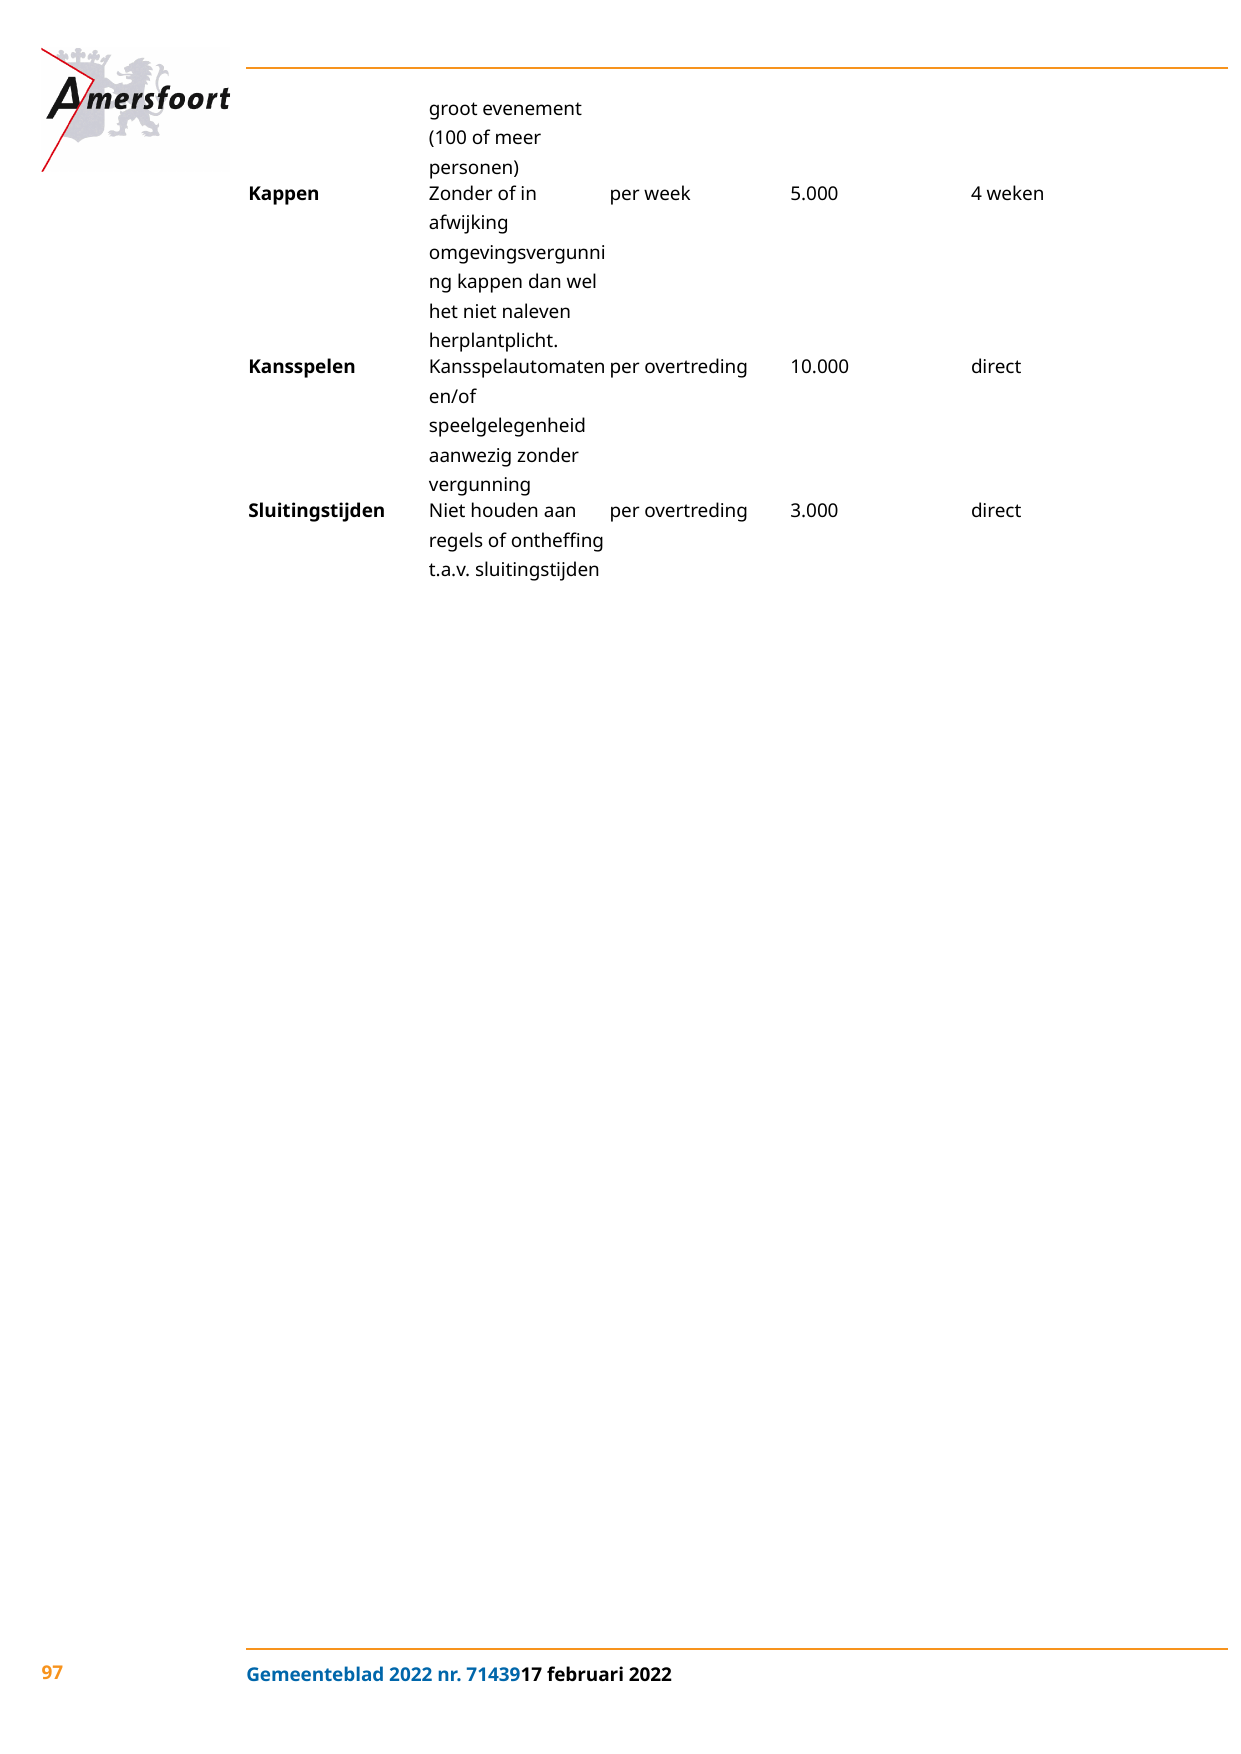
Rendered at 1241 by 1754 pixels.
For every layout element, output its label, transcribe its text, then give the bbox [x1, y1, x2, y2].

table_cell per overtreding [609, 353, 790, 497]
table_cell Kansspelen [248, 353, 429, 497]
table_cell Zonder of in afwijking omgevingsvergunning kappen dan wel het niet naleven herplantplicht. [429, 180, 609, 353]
table_cell Sluitingstijden [248, 498, 429, 582]
picture [41, 47, 231, 172]
table_cell per week [609, 180, 790, 353]
table_cell Kappen [248, 180, 429, 353]
table_cell [609, 95, 790, 180]
table_cell [790, 95, 971, 180]
table_cell groot evenement (100 of meer personen) [429, 95, 609, 180]
table_cell 5.000 [790, 180, 971, 353]
table_cell 3.000 [790, 498, 971, 582]
table_cell 4 weken [971, 180, 1152, 353]
table_cell direct [971, 353, 1152, 497]
table_cell Kansspelautomaten en/of speelgelegenheid aanwezig zonder vergunning [429, 353, 609, 497]
table_cell Niet houden aan regels of ontheffing t.a.v. sluitingstijden [429, 498, 609, 582]
table_cell [971, 95, 1152, 180]
table_cell per overtreding [609, 498, 790, 582]
table_cell 10.000 [790, 353, 971, 497]
table_cell direct [971, 498, 1152, 582]
table_cell [248, 95, 429, 180]
